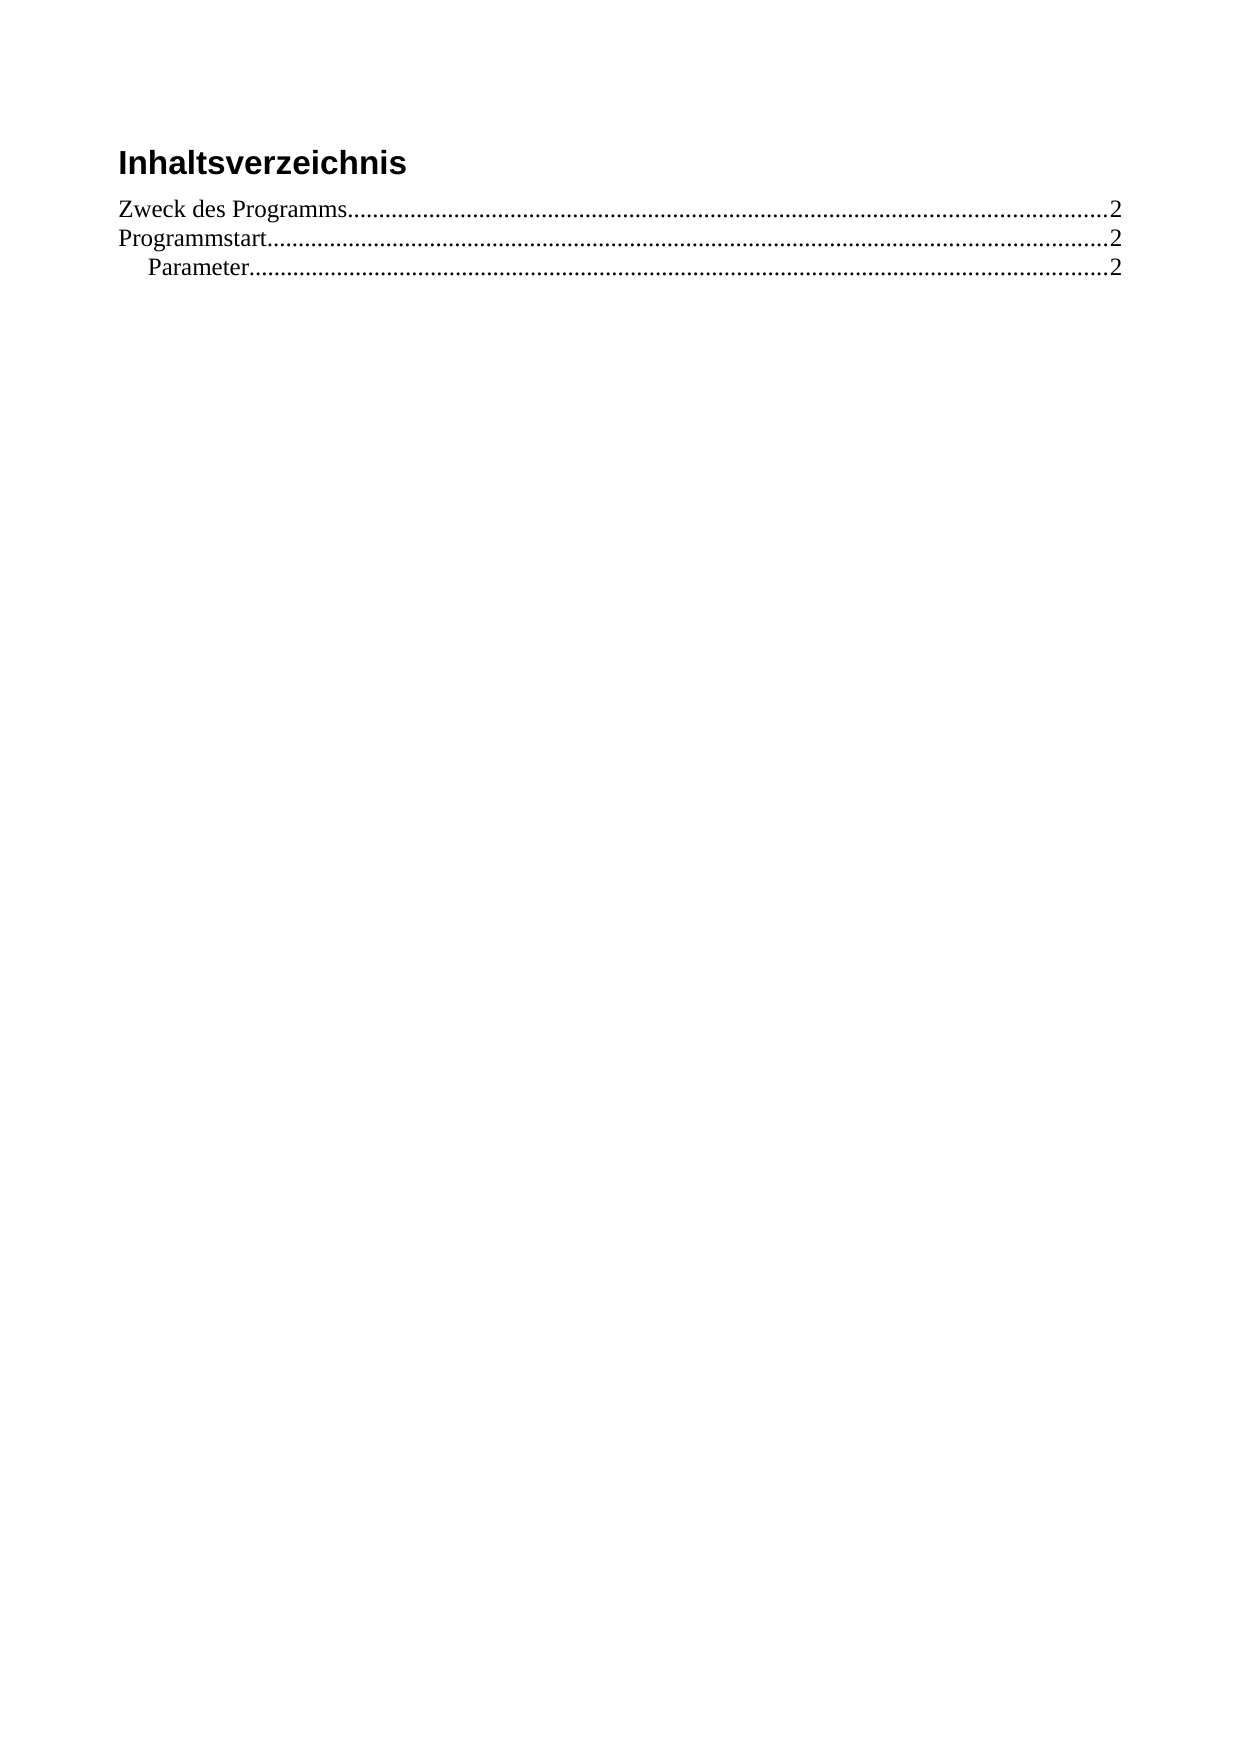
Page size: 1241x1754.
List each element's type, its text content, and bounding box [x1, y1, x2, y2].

text Parameter 2 [148, 252, 1122, 280]
text Programmstart 2 [118, 223, 1122, 252]
text Zweck des Programms 2 [118, 194, 1122, 223]
subtitle Inhaltsverzeichnis [118, 143, 1122, 182]
